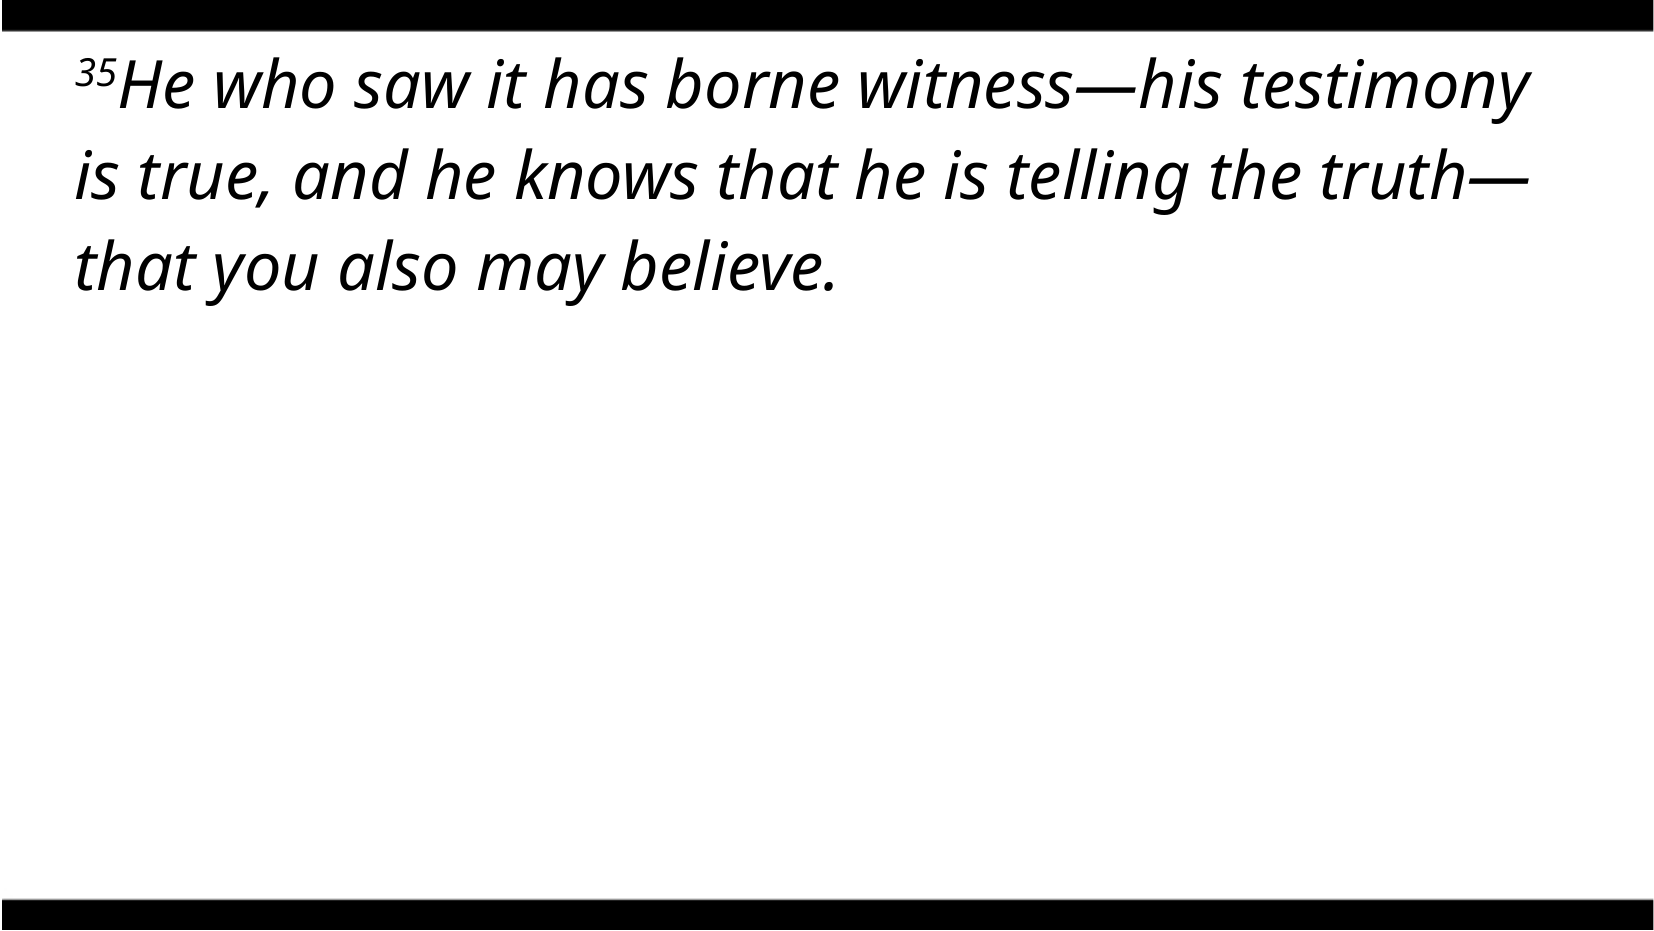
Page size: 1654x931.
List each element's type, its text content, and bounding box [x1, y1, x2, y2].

text_box 35He who saw it has borne witness—his testimony is true, and he knows that he is telling the truth—that you also may believe. [60, 30, 1591, 312]
picture [2, 0, 1654, 930]
